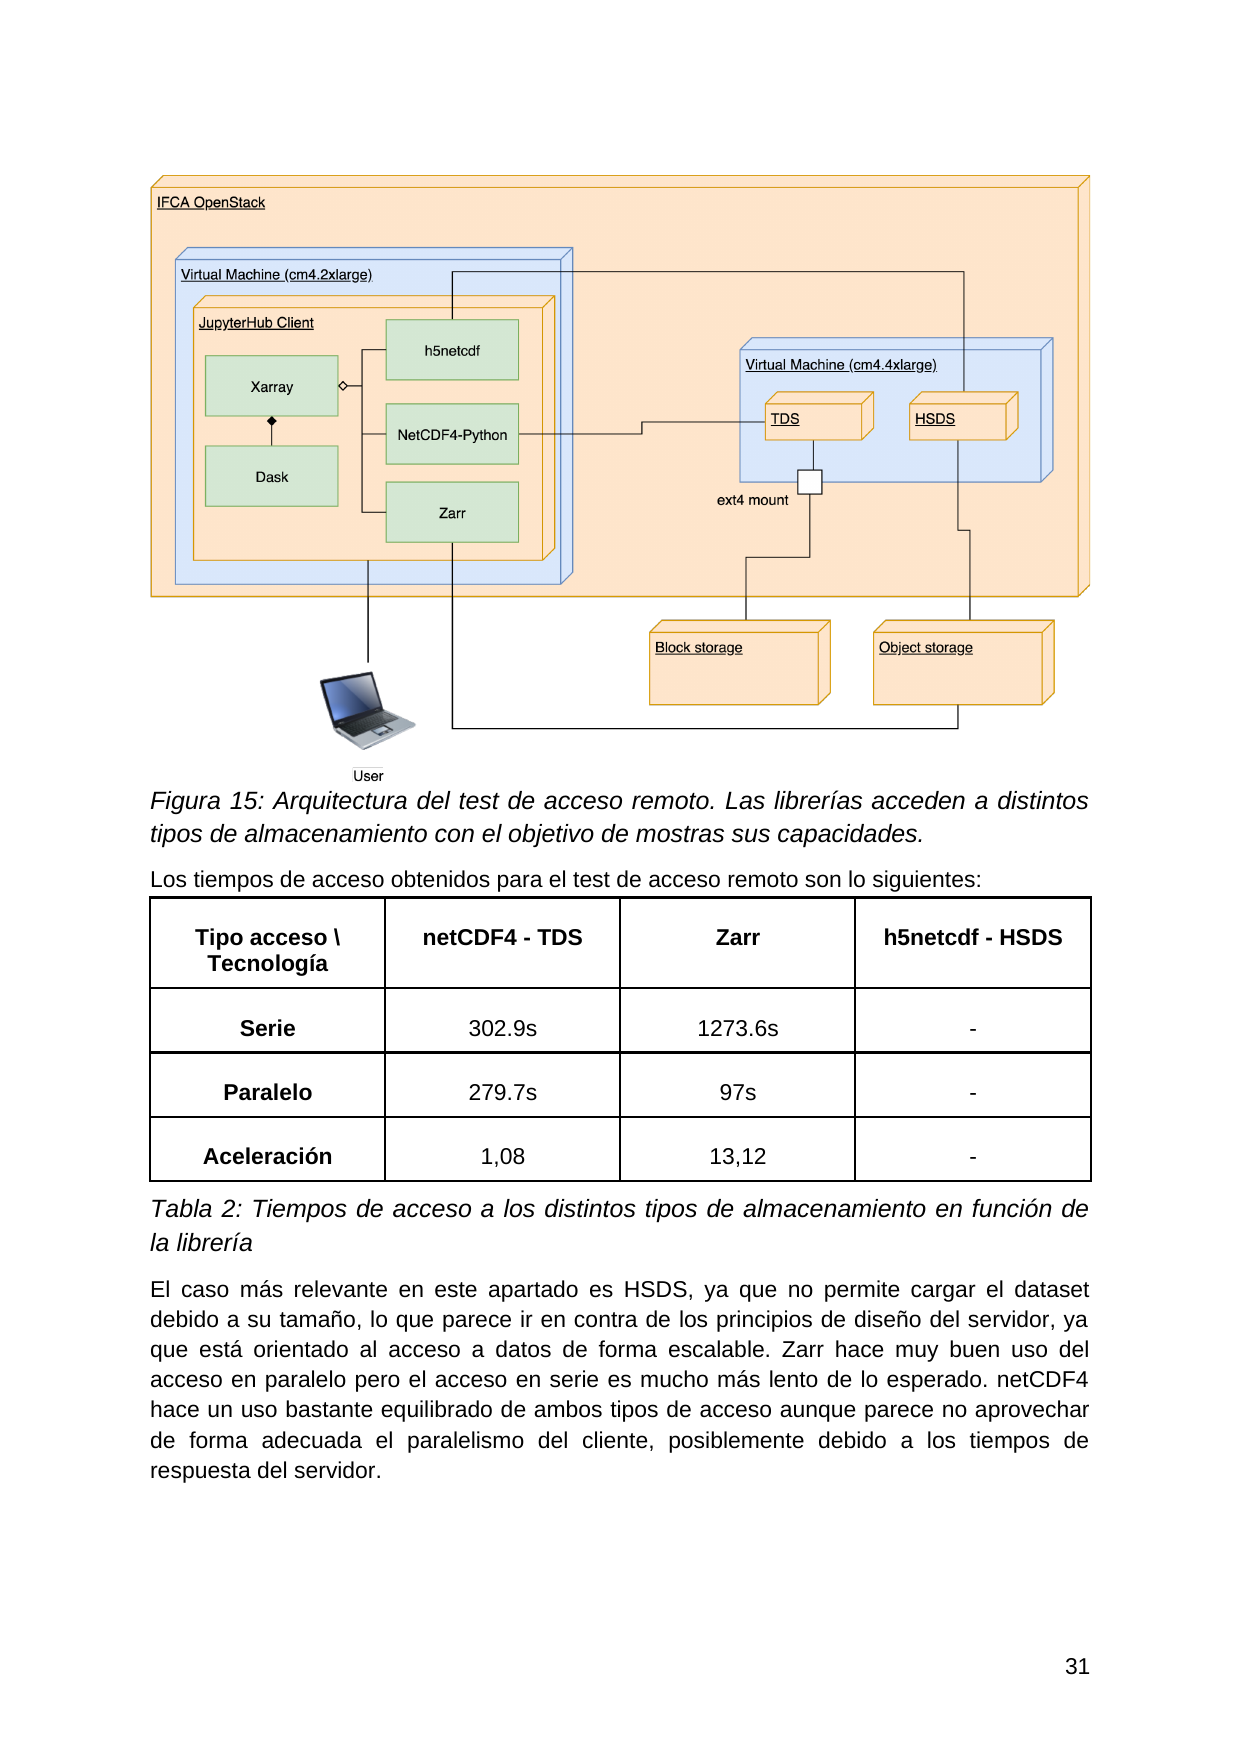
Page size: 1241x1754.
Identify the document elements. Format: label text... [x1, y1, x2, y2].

table_cell Aceleración [151, 1118, 384, 1180]
table_cell - [856, 989, 1090, 1051]
table_cell - [856, 1054, 1090, 1116]
text Figura 15: Arquitectura del test de acceso remoto. Las librerías acceden a distintos tipos de almacenamiento con el objetivo de mostras sus capacidades. [150, 782, 1090, 847]
table_cell 302.9s [386, 989, 619, 1051]
table_header Zarr [621, 899, 854, 987]
table_header netCDF4 - TDS [386, 899, 619, 987]
table_cell 13,12 [621, 1118, 854, 1180]
table_header h5netcdf - HSDS [856, 899, 1090, 987]
table_cell Serie [151, 989, 384, 1051]
table_cell 97s [621, 1054, 854, 1116]
text Tabla 2: Tiempos de acceso a los distintos tipos de almacenamiento en función de la librería [150, 1194, 1090, 1256]
table_cell 279.7s [386, 1054, 619, 1116]
table_cell 1273.6s [621, 989, 854, 1051]
text El caso más relevante en este apartado es HSDS, ya que no permite cargar el dataset debido a su tamaño, lo que parece ir en contra de los principios de diseño del servidor, ya que está orientado al acceso a datos de forma escalable. Zarr hace muy buen uso del acceso en paralelo pero el acceso en serie es mucho más lento de lo esperado. netCDF4 hace un uso bastante equilibrado de ambos tipos de acceso aunque parece no aprovechar de forma adecuada el paralelismo del cliente, posiblemente debido a los tiempos de respuesta del servidor. [150, 1276, 1090, 1483]
text Los tiempos de acceso obtenidos para el test de acceso remoto son lo siguientes: [150, 866, 1090, 893]
table_header Tipo acceso \ Tecnología [151, 899, 384, 987]
picture [150, 175, 1091, 782]
table_cell - [856, 1118, 1090, 1180]
table_cell Paralelo [151, 1054, 384, 1116]
table_cell 1,08 [386, 1118, 619, 1180]
